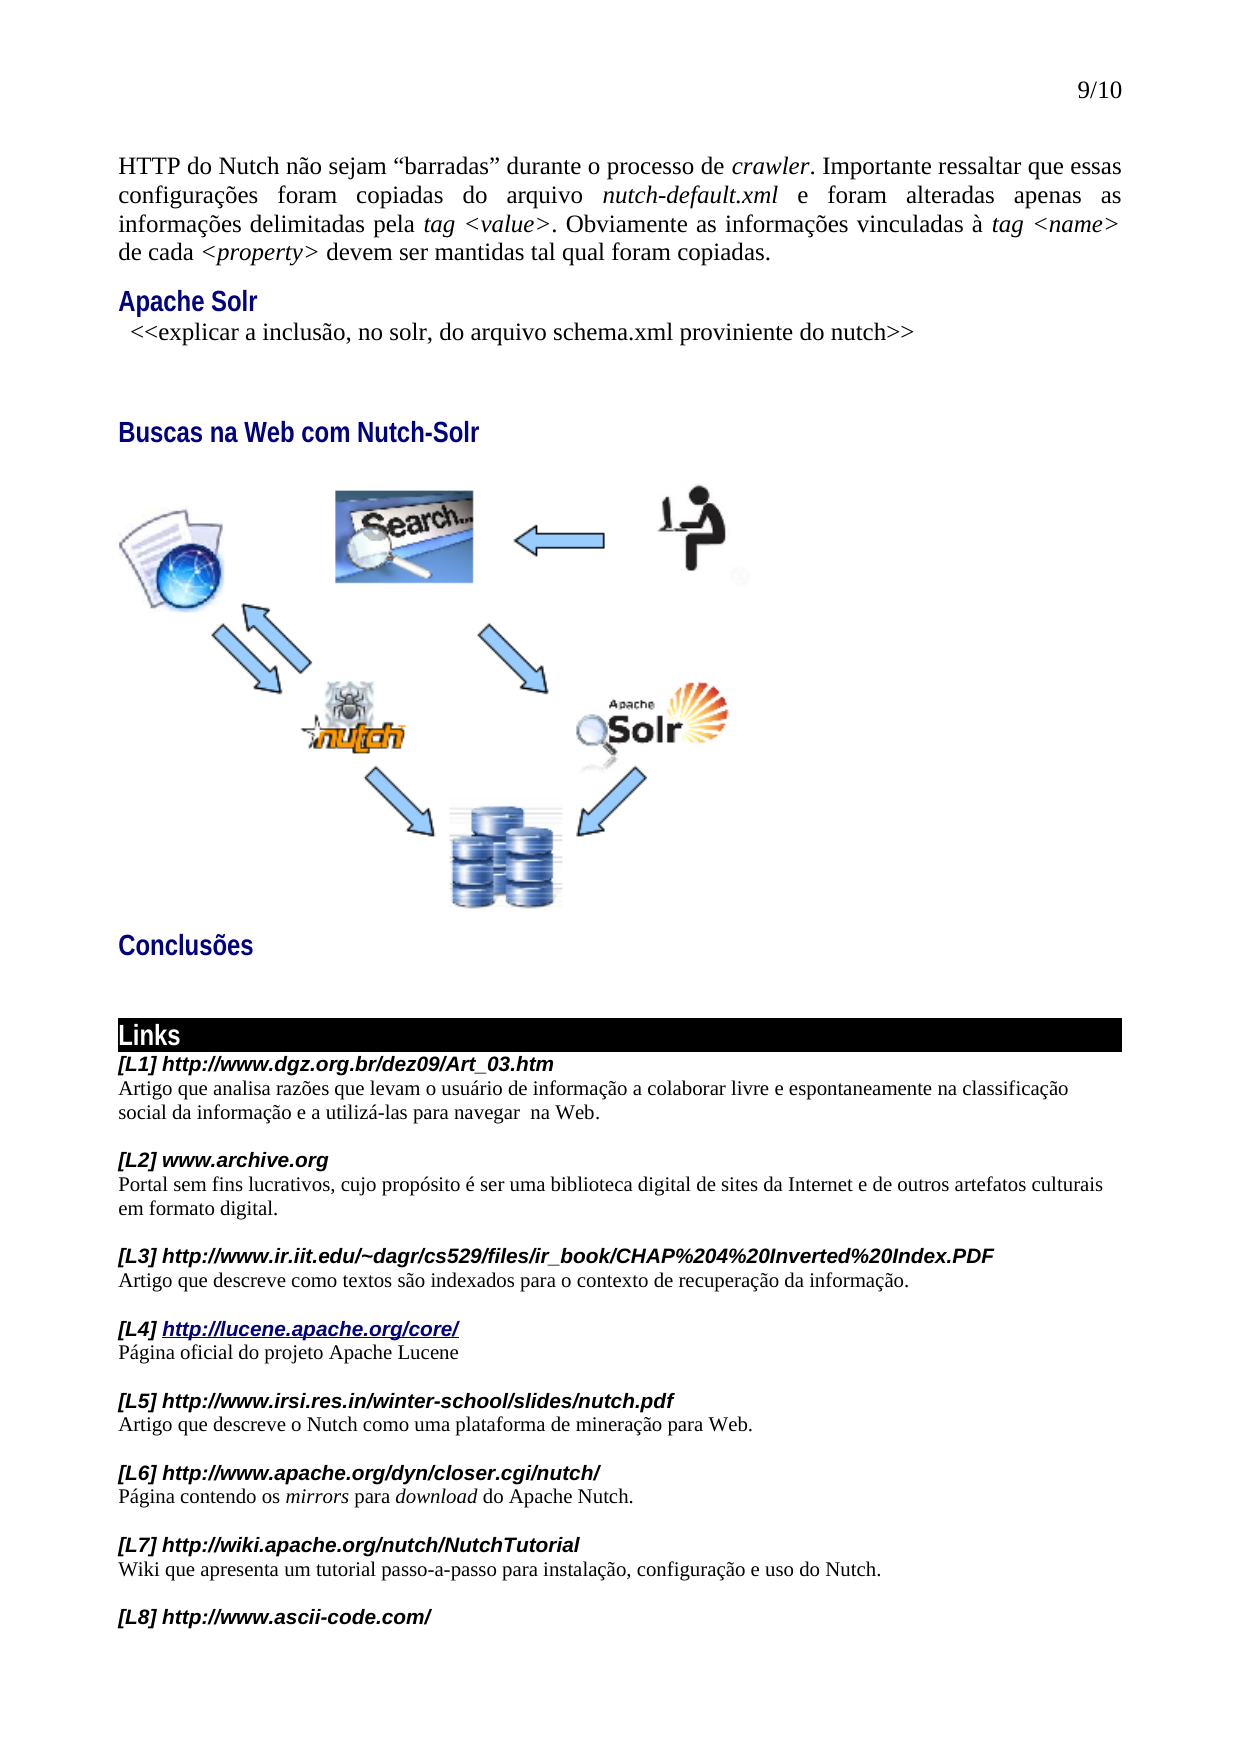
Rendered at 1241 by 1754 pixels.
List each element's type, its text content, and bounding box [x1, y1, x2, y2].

text HTTP do Nutch não sejam “barradas” durante o processo de crawler. Importante ressaltar que essas configurações foram copiadas do arquivo nutch-default.xml e foram alteradas apenas as informações delimitadas pela tag <value>. Obviamente as informações vinculadas à tag <name> de cada <property> devem ser mantidas tal qual foram copiadas. [118, 151, 1122, 266]
text Buscas na Web com Nutch-Solr [118, 415, 1122, 448]
text [L6] http://www.apache.org/dyn/closer.cgi/nutch/ [118, 1461, 1122, 1484]
picture [118, 466, 752, 910]
text Portal sem fins lucrativos, cujo propósito é ser uma biblioteca digital de sites da Internet e de outros artefatos culturais em formato digital. [118, 1172, 1122, 1220]
text [L3] http://www.ir.iit.edu/~dagr/cs529/files/ir_book/CHAP%204%20Inverted%20Index.PDF [118, 1244, 1122, 1268]
text Conclusões [118, 928, 1122, 961]
text Artigo que descreve como textos são indexados para o contexto de recuperação da informação. [118, 1268, 1122, 1292]
text Página oficial do projeto Apache Lucene [118, 1340, 1122, 1364]
text Links [118, 1018, 1122, 1052]
text Apache Solr [118, 284, 1122, 317]
text Wiki que apresenta um tutorial passo-a-passo para instalação, configuração e uso do Nutch. [118, 1557, 1122, 1581]
text [L2] www.archive.org [118, 1148, 1122, 1172]
text Artigo que analisa razões que levam o usuário de informação a colaborar livre e espontaneamente na classificação social da informação e a utilizá-las para navegar na Web. [118, 1076, 1122, 1124]
text [L8] http://www.ascii-code.com/ [118, 1605, 1122, 1629]
text [L5] http://www.irsi.res.in/winter-school/slides/nutch.pdf [118, 1388, 1122, 1412]
text [L4] http://lucene.apache.org/core/ [118, 1316, 1122, 1340]
text [L1] http://www.dgz.org.br/dez09/Art_03.htm [118, 1052, 1122, 1076]
text Artigo que descreve o Nutch como uma plataforma de mineração para Web. [118, 1412, 1122, 1436]
text Página contendo os mirrors para download do Apache Nutch. [118, 1484, 1122, 1508]
text [L7] http://wiki.apache.org/nutch/NutchTutorial [118, 1533, 1122, 1557]
text <<explicar a inclusão, no solr, do arquivo schema.xml proviniente do nutch>> [118, 317, 1122, 346]
